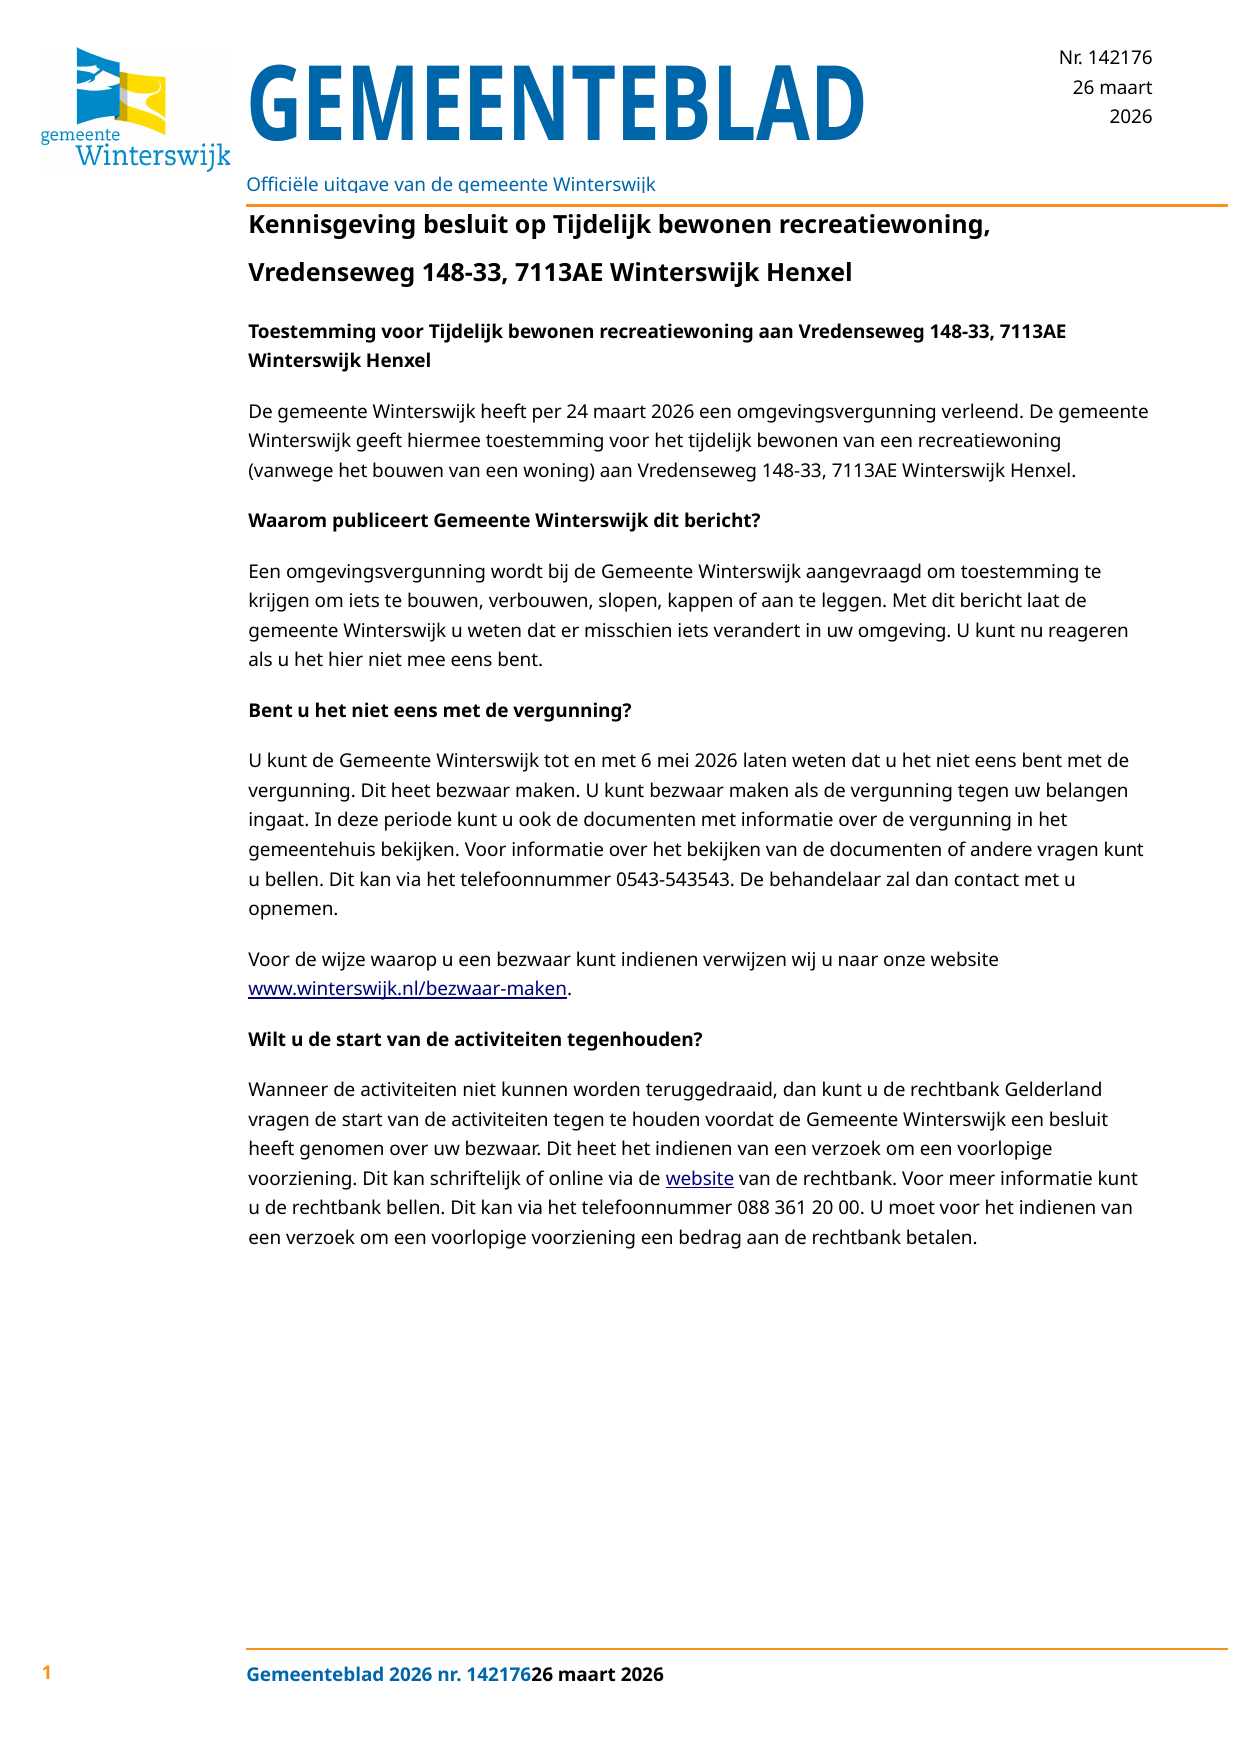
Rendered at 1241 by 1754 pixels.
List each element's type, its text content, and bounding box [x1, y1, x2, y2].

text Een omgevingsvergunning wordt bij de Gemeente Winterswijk aangevraagd om toestemming te krijgen om iets te bouwen, verbouwen, slopen, kappen of aan te leggen. Met dit bericht laat de gemeente Winterswijk u weten dat er misschien iets verandert in uw omgeving. U kunt nu reageren als u het hier niet mee eens bent. [248, 558, 1152, 672]
text Voor de wijze waarop u een bezwaar kunt indienen verwijzen wij u naar onze website www.winterswijk.nl/bezwaar-maken. [248, 946, 1152, 1001]
text Toestemming voor Tijdelijk bewonen recreatiewoning aan Vredenseweg 148-33, 7113AE Winterswijk Henxel [248, 318, 1152, 373]
text Bent u het niet eens met de vergunning? [248, 697, 1152, 723]
text Kennisgeving besluit op Tijdelijk bewonen recreatiewoning, Vredenseweg 148-33, 7113AE Winterswijk Henxel [248, 207, 1152, 288]
text Wilt u de start van de activiteiten tegenhouden? [248, 1026, 1152, 1052]
text De gemeente Winterswijk heeft per 24 maart 2026 een omgevingsvergunning verleend. De gemeente Winterswijk geeft hiermee toestemming voor het tijdelijk bewonen van een recreatiewoning (vanwege het bouwen van een woning) aan Vredenseweg 148-33, 7113AE Winterswijk Henxel. [248, 398, 1152, 483]
text Wanneer de activiteiten niet kunnen worden teruggedraaid, dan kunt u de rechtbank Gelderland vragen de start van de activiteiten tegen te houden voordat de Gemeente Winterswijk een besluit heeft genomen over uw bezwaar. Dit heet het indienen van een verzoek om een voorlopige voorziening. Dit kan schriftelijk of online via de website van de rechtbank. Voor meer informatie kunt u de rechtbank bellen. Dit kan via het telefoonnummer 088 361 20 00. U moet voor het indienen van een verzoek om een voorlopige voorziening een bedrag aan de rechtbank betalen. [248, 1076, 1152, 1250]
picture [41, 47, 231, 172]
text U kunt de Gemeente Winterswijk tot en met 6 mei 2026 laten weten dat u het niet eens bent met de vergunning. Dit heet bezwaar maken. U kunt bezwaar maken als de vergunning tegen uw belangen ingaat. In deze periode kunt u ook de documenten met informatie over de vergunning in het gemeentehuis bekijken. Voor informatie over het bekijken van de documenten of andere vragen kunt u bellen. Dit kan via het telefoonnummer 0543-543543. De behandelaar zal dan contact met u opnemen. [248, 747, 1152, 921]
text Waarom publiceert Gemeente Winterswijk dit bericht? [248, 507, 1152, 533]
picture [225, 153, 231, 162]
